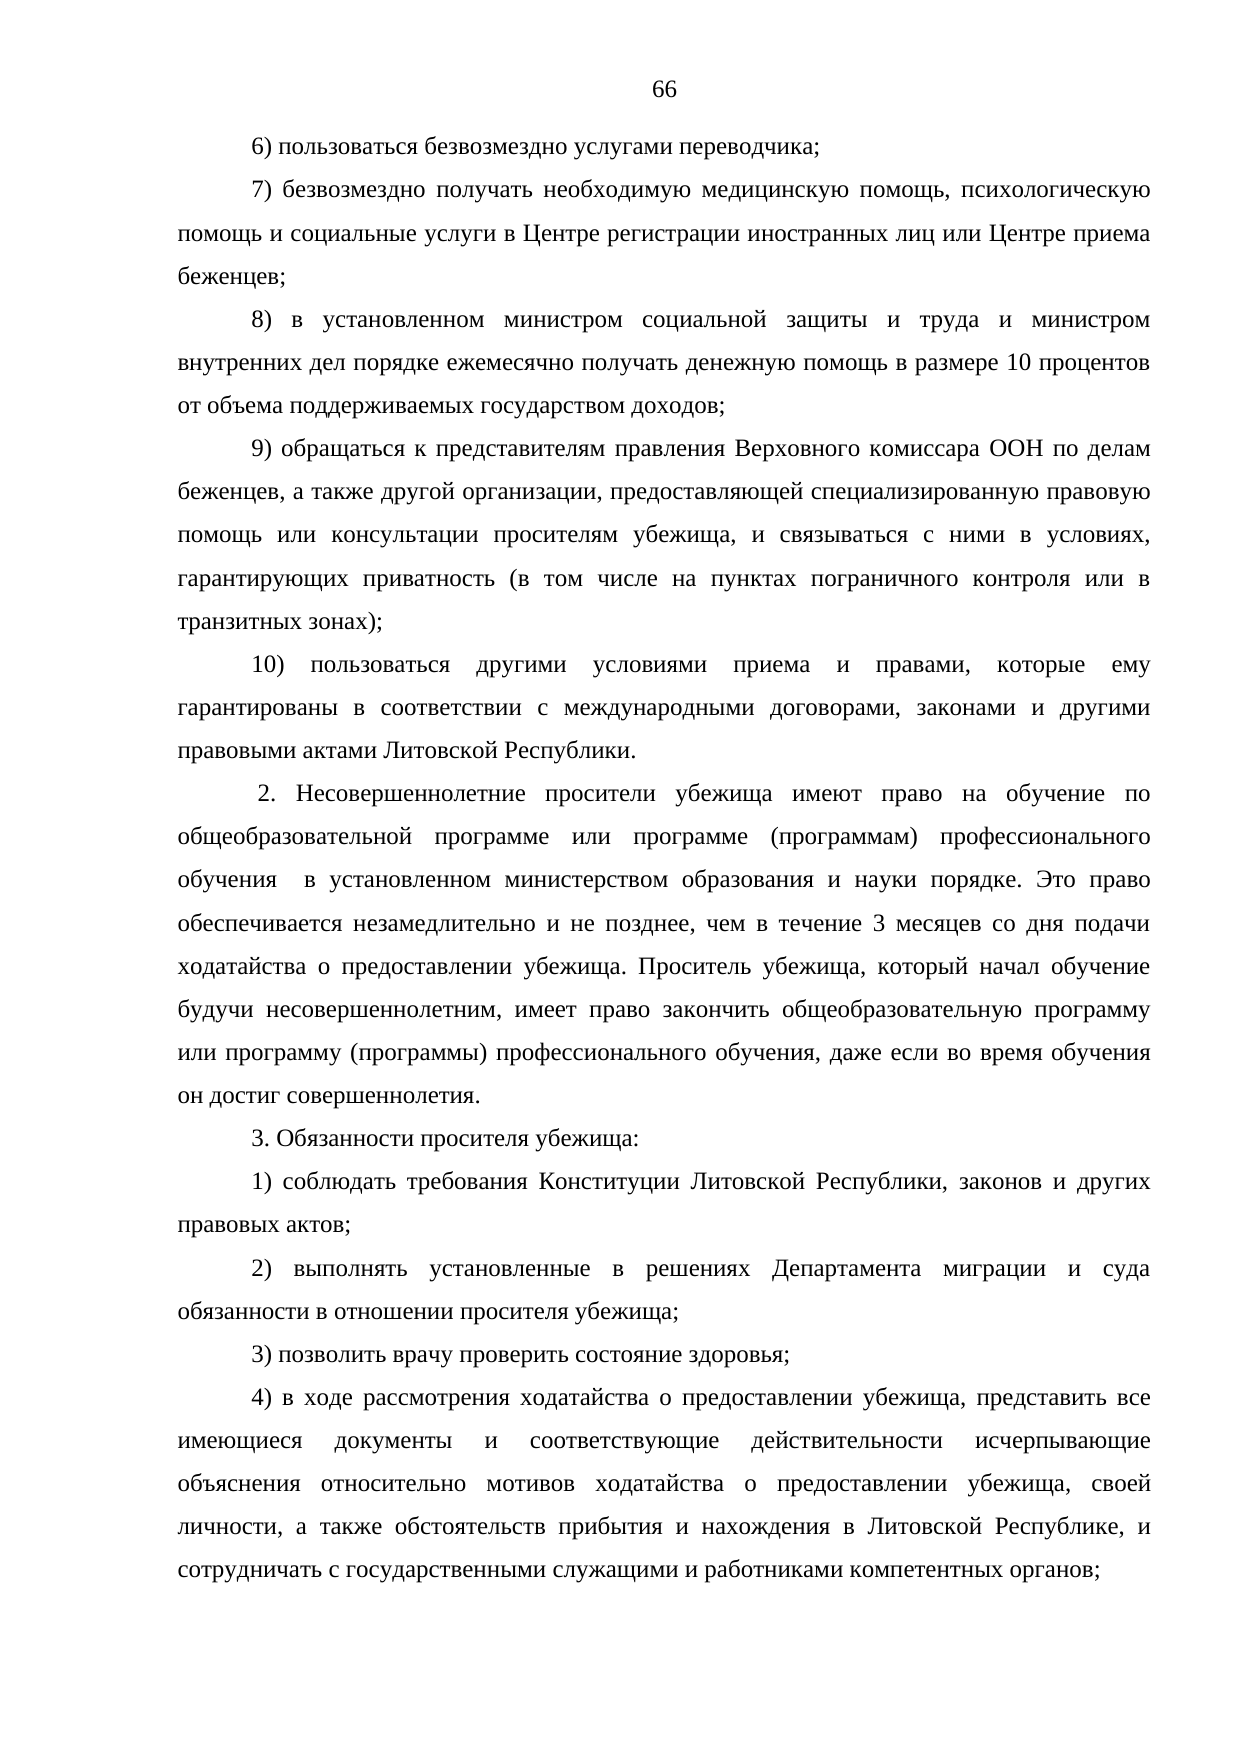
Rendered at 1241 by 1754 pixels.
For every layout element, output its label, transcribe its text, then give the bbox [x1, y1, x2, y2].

text 4) в ходе рассмотрения ходатайства о предоставлении убежища, представить все имеющиеся документы и соответствующие действительности исчерпывающие объяснения относительно мотивов ходатайства о предоставлении убежища, своей личности, а также обстоятельств прибытия и нахождения в Литовской Республике, и сотрудничать с государственными служащими и работниками компетентных органов; [177, 1382, 1152, 1583]
text 8) в установленном министром социальной защиты и труда и министром внутренних дел порядке ежемесячно получать денежную помощь в размере 10 процентов от объема поддерживаемых государством доходов; [177, 304, 1152, 419]
text 10) пользоваться другими условиями приема и правами, которые ему гарантированы в соответствии с международными договорами, законами и другими правовыми актами Литовской Республики. [177, 649, 1152, 764]
text 3) позволить врачу проверить состояние здоровья; [177, 1339, 1152, 1368]
text 7) безвозмездно получать необходимую медицинскую помощь, психологическую помощь и социальные услуги в Центре регистрации иностранных лиц или Центре приема беженцев; [177, 174, 1152, 289]
text 1) соблюдать требования Конституции Литовской Республики, законов и других правовых актов; [177, 1166, 1152, 1238]
text 9) обращаться к представителям правления Верховного комиссара ООН по делам беженцев, а также другой организации, предоставляющей специализированную правовую помощь или консультации просителям убежища, и связываться с ними в условиях, гарантирующих приватность (в том числе на пунктах пограничного контроля или в транзитных зонах); [177, 433, 1152, 634]
text 2. Несовершеннолетние просители убежища имеют право на обучение по общеобразовательной программе или программе (программам) профессионального обучения в установленном министерством образования и науки порядке. Это право обеспечивается незамедлительно и не позднее, чем в течение 3 месяцев со дня подачи ходатайства о предоставлении убежища. Проситель убежища, который начал обучение будучи несовершеннолетним, имеет право закончить общеобразовательную программу или программу (программы) профессионального обучения, даже если во время обучения он достиг совершеннолетия. [177, 778, 1152, 1109]
text 3. Обязанности просителя убежища: [177, 1123, 1152, 1152]
text 6) пользоваться безвозмездно услугами переводчика; [177, 131, 1152, 160]
text 2) выполнять установленные в решениях Департамента миграции и суда обязанности в отношении просителя убежища; [177, 1253, 1152, 1324]
